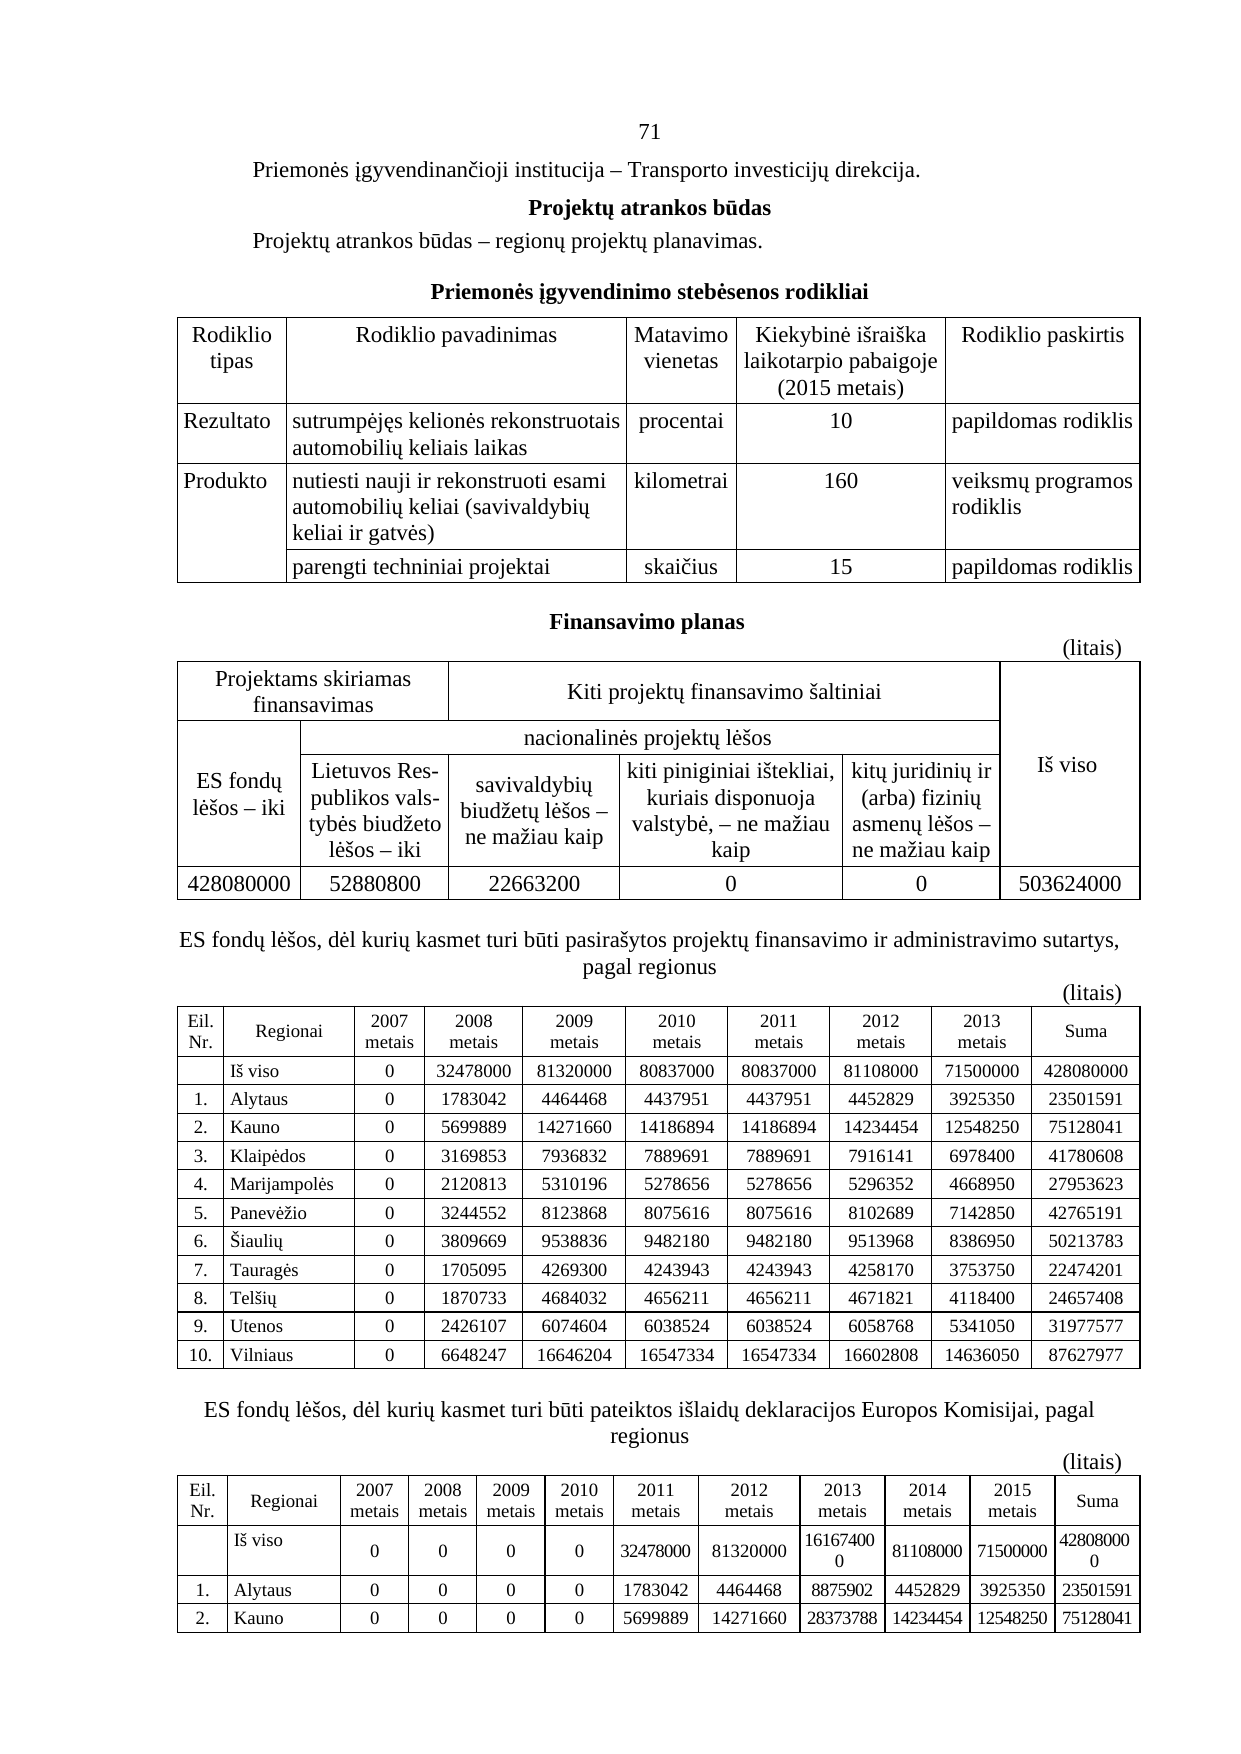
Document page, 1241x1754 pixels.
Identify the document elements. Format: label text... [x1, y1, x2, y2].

table_cell 2426107 [425, 1313, 522, 1340]
table_cell 0 [546, 1576, 613, 1603]
table_cell 6978400 [932, 1142, 1031, 1169]
text (litais) [177, 1448, 1122, 1475]
table_cell 8. [178, 1284, 223, 1311]
table_cell 8102689 [830, 1199, 931, 1226]
table_cell 2. [178, 1114, 223, 1141]
table_cell 81108000 [830, 1057, 931, 1084]
table_cell Vilniaus [224, 1341, 354, 1368]
table_cell Klaipėdos [224, 1142, 354, 1169]
table_cell 3169853 [425, 1142, 522, 1169]
table_cell 6648247 [425, 1341, 522, 1368]
table_cell 0 [546, 1526, 613, 1575]
table_cell 1. [178, 1085, 223, 1112]
table_cell 0 [477, 1604, 544, 1632]
table_cell veiksmų programos rodiklis [946, 464, 1139, 549]
table_cell 80837000 [626, 1057, 727, 1084]
table_cell Produkto [178, 464, 286, 582]
table_cell 14271660 [699, 1604, 799, 1632]
text ES fondų lėšos, dėl kurių kasmet turi būti pateiktos išlaidų deklaracijos Europos Komisijai, pagal regionus [177, 1396, 1122, 1448]
table_cell 2. [178, 1604, 227, 1632]
table_cell 22663200 [449, 867, 619, 899]
table_cell 50213783 [1032, 1227, 1139, 1254]
table_cell 4464468 [699, 1576, 799, 1603]
table_cell 4671821 [830, 1284, 931, 1311]
table_header Suma [1056, 1476, 1139, 1525]
table_header 2014 metais [886, 1476, 969, 1525]
table_cell 4452829 [830, 1085, 931, 1112]
table_header Projektams skiriamas finansavimas [178, 662, 448, 720]
table_cell 0 [341, 1526, 408, 1575]
table_cell 6038524 [728, 1313, 829, 1340]
table_cell 75128041 [1056, 1604, 1139, 1632]
table_cell 16602808 [830, 1341, 931, 1368]
table_header 2013 metais [801, 1476, 884, 1525]
table_cell Panevėžio [224, 1199, 354, 1226]
table_cell kiti piniginiai ištekliai, kuriais disponuoja valstybė, – ne mažiau kaip [620, 755, 842, 866]
table_cell sutrumpėjęs kelionės rekonstruotais automobilių keliais laikas [287, 404, 626, 463]
table_cell Utenos [224, 1313, 354, 1340]
table_cell 503624000 [1001, 867, 1139, 899]
table_cell 0 [355, 1227, 424, 1254]
table_cell kitų juridinių ir (arba) fizinių asmenų lėšos – ne mažiau kaip [843, 755, 999, 866]
table_cell 9482180 [728, 1227, 829, 1254]
table_cell 4656211 [626, 1284, 727, 1311]
table_cell 7889691 [728, 1142, 829, 1169]
table_cell 22474201 [1032, 1256, 1139, 1283]
table_cell 10 [737, 404, 945, 463]
table_header 2010 metais [626, 1007, 727, 1056]
table_cell 23501591 [1056, 1576, 1139, 1603]
table_header 2007 metais [341, 1476, 408, 1525]
table_cell 4437951 [626, 1085, 727, 1112]
table_cell 9. [178, 1313, 223, 1340]
table_header Eil. Nr. [178, 1476, 227, 1525]
table_cell 1783042 [614, 1576, 698, 1603]
table_cell 9538836 [523, 1227, 625, 1254]
table_cell 23501591 [1032, 1085, 1139, 1112]
table_cell 32478000 [425, 1057, 522, 1084]
table_cell kilometrai [627, 464, 736, 549]
text Projektų atrankos būdas – regionų projektų planavimas. [177, 227, 1122, 253]
table_header 2011 metais [614, 1476, 698, 1525]
table_cell 0 [355, 1057, 424, 1084]
table_header Regionai [228, 1476, 340, 1525]
table_cell 1705095 [425, 1256, 522, 1283]
table_cell 6. [178, 1227, 223, 1254]
table_cell 16646204 [523, 1341, 625, 1368]
table_cell Rezultato [178, 404, 286, 463]
table_cell 14636050 [932, 1341, 1031, 1368]
table_cell 12548250 [932, 1114, 1031, 1141]
table_cell 0 [341, 1576, 408, 1603]
table_cell 3925350 [932, 1085, 1031, 1112]
table_cell 27953623 [1032, 1170, 1139, 1198]
table_cell 0 [409, 1576, 476, 1603]
table_cell 0 [355, 1142, 424, 1169]
table_cell 5310196 [523, 1170, 625, 1198]
table_cell 5699889 [425, 1114, 522, 1141]
table_cell 6074604 [523, 1313, 625, 1340]
table_cell 7. [178, 1256, 223, 1283]
table_cell 14234454 [886, 1604, 969, 1632]
table_cell 1783042 [425, 1085, 522, 1112]
table_header 2015 metais [971, 1476, 1054, 1525]
table_cell 8075616 [626, 1199, 727, 1226]
table_cell 9482180 [626, 1227, 727, 1254]
table_cell 14186894 [626, 1114, 727, 1141]
table_cell procentai [627, 404, 736, 463]
table_header Matavimo vienetas [627, 318, 736, 403]
table_cell 7142850 [932, 1199, 1031, 1226]
table_cell 3809669 [425, 1227, 522, 1254]
table_cell savivaldybių biudžetų lėšos – ne mažiau kaip [449, 755, 619, 866]
table_cell Tauragės [224, 1256, 354, 1283]
table_cell 161674000 [801, 1526, 884, 1575]
table_cell 8875902 [801, 1576, 884, 1603]
table_cell 3925350 [971, 1576, 1054, 1603]
table_cell 8075616 [728, 1199, 829, 1226]
table_cell Iš viso [224, 1057, 354, 1084]
table_header 2009 metais [523, 1007, 625, 1056]
text Priemonės įgyvendinimo stebėsenos rodikliai [177, 278, 1122, 305]
text Priemonės įgyvendinančioji institucija – Transporto investicijų direkcija. [177, 156, 1122, 182]
table_cell 75128041 [1032, 1114, 1139, 1141]
table_cell 4118400 [932, 1284, 1031, 1311]
table_cell 12548250 [971, 1604, 1054, 1632]
table_cell 4243943 [626, 1256, 727, 1283]
table_cell 0 [477, 1526, 544, 1575]
text (litais) [177, 634, 1122, 661]
table_cell 0 [409, 1604, 476, 1632]
table_cell 81320000 [699, 1526, 799, 1575]
table_cell 6058768 [830, 1313, 931, 1340]
table_cell papildomas rodiklis [946, 404, 1139, 463]
table_cell 428080000 [1056, 1526, 1139, 1575]
text (litais) [177, 979, 1122, 1006]
table_header 2012 metais [830, 1007, 931, 1056]
table_cell Iš viso [228, 1526, 340, 1575]
table_cell 4656211 [728, 1284, 829, 1311]
table_header 2008 metais [409, 1476, 476, 1525]
table_cell 52880800 [301, 867, 448, 899]
table_cell papildomas rodiklis [946, 550, 1139, 582]
table_cell 160 [737, 464, 945, 549]
table_cell 8123868 [523, 1199, 625, 1226]
table_cell 4684032 [523, 1284, 625, 1311]
table_cell 0 [355, 1114, 424, 1141]
table_cell 15 [737, 550, 945, 582]
table_header 2013 metais [932, 1007, 1031, 1056]
table_cell Kauno [228, 1604, 340, 1632]
table_cell 7889691 [626, 1142, 727, 1169]
table_cell 10. [178, 1341, 223, 1368]
table_header Kiti projektų finansavimo šaltiniai [449, 662, 999, 720]
table_cell 32478000 [614, 1526, 698, 1575]
table_cell 0 [546, 1604, 613, 1632]
table_cell 81320000 [523, 1057, 625, 1084]
table_cell 1870733 [425, 1284, 522, 1311]
table_header 2011 metais [728, 1007, 829, 1056]
table_cell 0 [477, 1576, 544, 1603]
table_cell 3753750 [932, 1256, 1031, 1283]
table_cell 0 [341, 1604, 408, 1632]
table_cell 4452829 [886, 1576, 969, 1603]
table_header Regionai [224, 1007, 354, 1056]
table_cell 1. [178, 1576, 227, 1603]
table_cell 5699889 [614, 1604, 698, 1632]
table_cell 31977577 [1032, 1313, 1139, 1340]
table_cell 5. [178, 1199, 223, 1226]
table_header Eil. Nr. [178, 1007, 223, 1056]
table_cell 71500000 [932, 1057, 1031, 1084]
table_cell [178, 1526, 227, 1575]
table_cell 3244552 [425, 1199, 522, 1226]
table_cell 7936832 [523, 1142, 625, 1169]
table_cell 42765191 [1032, 1199, 1139, 1226]
text Projektų atrankos būdas [177, 194, 1122, 221]
table_cell 24657408 [1032, 1284, 1139, 1311]
table_cell 3. [178, 1142, 223, 1169]
table_cell 4464468 [523, 1085, 625, 1112]
table_cell nacionalinės projektų lėšos [301, 721, 999, 753]
table_cell 14186894 [728, 1114, 829, 1141]
table_cell 41780608 [1032, 1142, 1139, 1169]
table_cell ES fondų lėšos – iki [178, 721, 300, 866]
table_cell 4. [178, 1170, 223, 1198]
table_cell 9513968 [830, 1227, 931, 1254]
table_cell 428080000 [1032, 1057, 1139, 1084]
table_cell 7916141 [830, 1142, 931, 1169]
table_cell 5278656 [626, 1170, 727, 1198]
table_cell 5278656 [728, 1170, 829, 1198]
table_cell 87627977 [1032, 1341, 1139, 1368]
table_cell 0 [620, 867, 842, 899]
table_cell 0 [355, 1256, 424, 1283]
text Finansavimo planas [177, 608, 1122, 634]
table_header Rodiklio tipas [178, 318, 286, 403]
table_cell 80837000 [728, 1057, 829, 1084]
table_cell 2120813 [425, 1170, 522, 1198]
table_cell 0 [355, 1085, 424, 1112]
table_header Rodiklio paskirtis [946, 318, 1139, 403]
table_cell skaičius [627, 550, 736, 582]
table_cell 4243943 [728, 1256, 829, 1283]
table_cell 4269300 [523, 1256, 625, 1283]
table_cell Alytaus [224, 1085, 354, 1112]
table_cell 0 [409, 1526, 476, 1575]
table_header Rodiklio pavadinimas [287, 318, 626, 403]
table_cell nutiesti nauji ir rekonstruoti esami automobilių keliai (savivaldybių keliai ir gatvės) [287, 464, 626, 549]
table_cell 71500000 [971, 1526, 1054, 1575]
table_cell 4668950 [932, 1170, 1031, 1198]
table_cell 14271660 [523, 1114, 625, 1141]
text ES fondų lėšos, dėl kurių kasmet turi būti pasirašytos projektų finansavimo ir administravimo sutartys, pagal regionus [177, 926, 1122, 979]
table_cell 5341050 [932, 1313, 1031, 1340]
table_header Suma [1032, 1007, 1139, 1056]
table_header 2010 metais [546, 1476, 613, 1525]
table_cell [178, 1057, 223, 1084]
table_header 2012 metais [699, 1476, 799, 1525]
table_cell 0 [355, 1313, 424, 1340]
table_cell 6038524 [626, 1313, 727, 1340]
table_cell 4258170 [830, 1256, 931, 1283]
table_cell 428080000 [178, 867, 300, 899]
table_cell 0 [355, 1341, 424, 1368]
table_cell 14234454 [830, 1114, 931, 1141]
table_cell 16547334 [728, 1341, 829, 1368]
table_cell Telšių [224, 1284, 354, 1311]
table_cell 4437951 [728, 1085, 829, 1112]
table_header 2009 metais [477, 1476, 544, 1525]
table_cell 8386950 [932, 1227, 1031, 1254]
table_cell 16547334 [626, 1341, 727, 1368]
table_cell 28373788 [801, 1604, 884, 1632]
table_header 2007 metais [355, 1007, 424, 1056]
table_header Kiekybinė išraiška laikotarpio pabaigoje (2015 metais) [737, 318, 945, 403]
table_cell Kauno [224, 1114, 354, 1141]
table_cell Šiaulių [224, 1227, 354, 1254]
table_cell 5296352 [830, 1170, 931, 1198]
table_header Iš viso [1001, 662, 1139, 866]
table_cell 81108000 [886, 1526, 969, 1575]
table_cell 0 [355, 1170, 424, 1198]
table_cell 0 [355, 1284, 424, 1311]
table_header 2008 metais [425, 1007, 522, 1056]
table_cell 0 [355, 1199, 424, 1226]
table_cell parengti techniniai projektai [287, 550, 626, 582]
table_cell Alytaus [228, 1576, 340, 1603]
table_cell 0 [843, 867, 999, 899]
table_cell Lietuvos Res­publikos vals­tybės biudžeto lėšos – iki [301, 755, 448, 866]
table_cell Marijampolės [224, 1170, 354, 1198]
